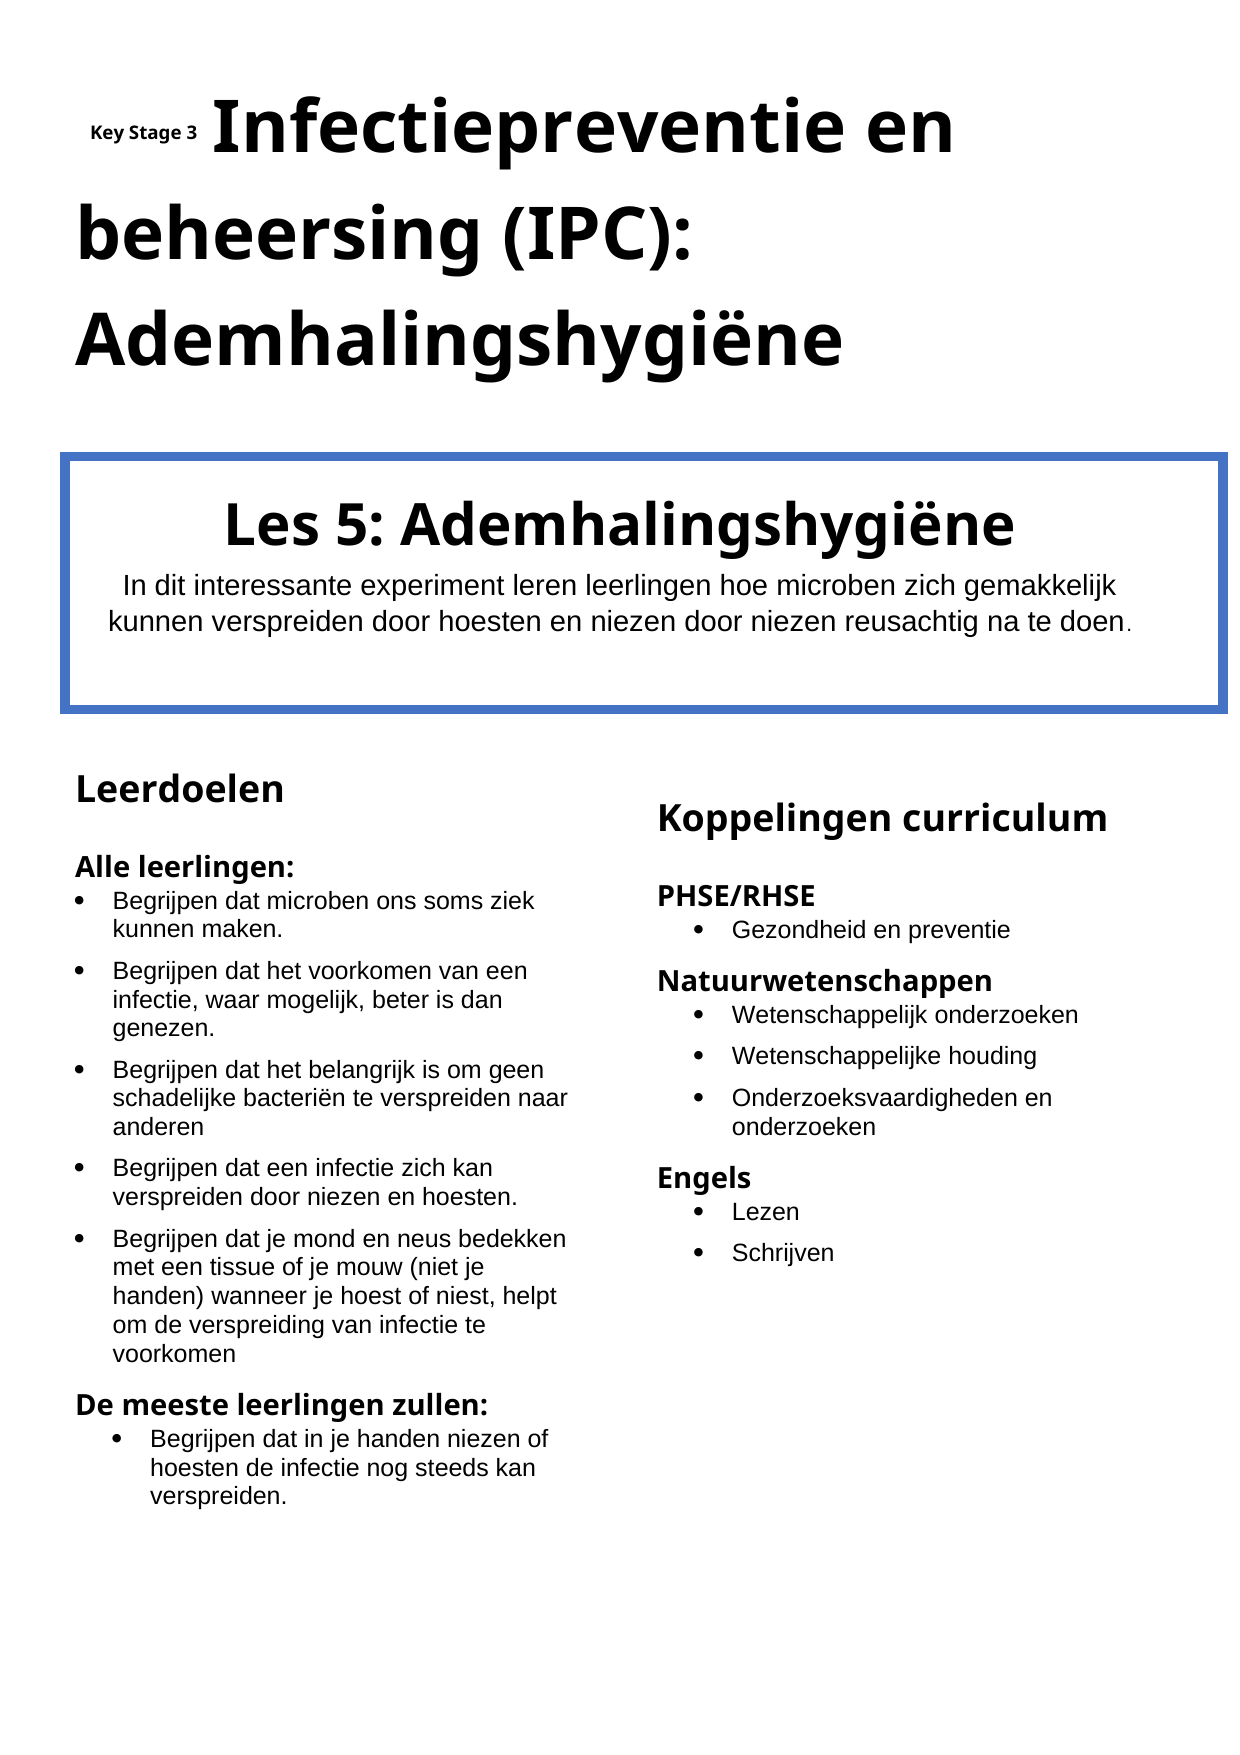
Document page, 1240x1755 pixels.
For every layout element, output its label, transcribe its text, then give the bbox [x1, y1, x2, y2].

list Wetenschappelijke houding [694, 1041, 1164, 1070]
text In dit interessante experiment leren leerlingen hoe microben zich gemakkelijk kunnen verspreiden door hoesten en niezen door niezen reusachtig na te doen. [75, 568, 1164, 637]
list Begrijpen dat in je handen niezen of hoesten de infectie nog steeds kan verspreiden. [112, 1424, 583, 1510]
list Begrijpen dat een infectie zich kan verspreiden door niezen en hoesten. [75, 1153, 583, 1211]
subtitle De meeste leerlingen zullen: [75, 1384, 583, 1424]
subtitle Natuurwetenschappen [657, 960, 1164, 1000]
list Onderzoeksvaardigheden en onderzoeken [694, 1083, 1164, 1140]
text Infectiepreventie en beheersing (IPC): Ademhalingshygiëne [75, 75, 1164, 387]
list Lezen [694, 1197, 1164, 1226]
list Wetenschappelijk onderzoeken [694, 1000, 1164, 1029]
subtitle Alle leerlingen: [75, 846, 583, 886]
subtitle Leerdoelen [75, 762, 583, 813]
list Begrijpen dat het voorkomen van een infectie, waar mogelijk, beter is dan genezen. [75, 956, 583, 1042]
list Begrijpen dat het belangrijk is om geen schadelijke bacteriën te verspreiden naar anderen [75, 1054, 583, 1141]
subtitle Les 5: Ademhalingshygiëne [75, 483, 1164, 562]
subtitle PHSE/RHSE [657, 875, 1164, 915]
list Begrijpen dat je mond en neus bedekken met een tissue of je mouw (niet je handen) wanneer je hoest of niest, helpt om de verspreiding van infectie te voorkomen [75, 1223, 583, 1367]
list Begrijpen dat microben ons soms ziek kunnen maken. [75, 886, 583, 943]
list Gezondheid en preventie [694, 915, 1164, 944]
subtitle Engels [657, 1157, 1164, 1197]
list Schrijven [694, 1238, 1164, 1267]
subtitle Koppelingen curriculum [657, 791, 1164, 842]
